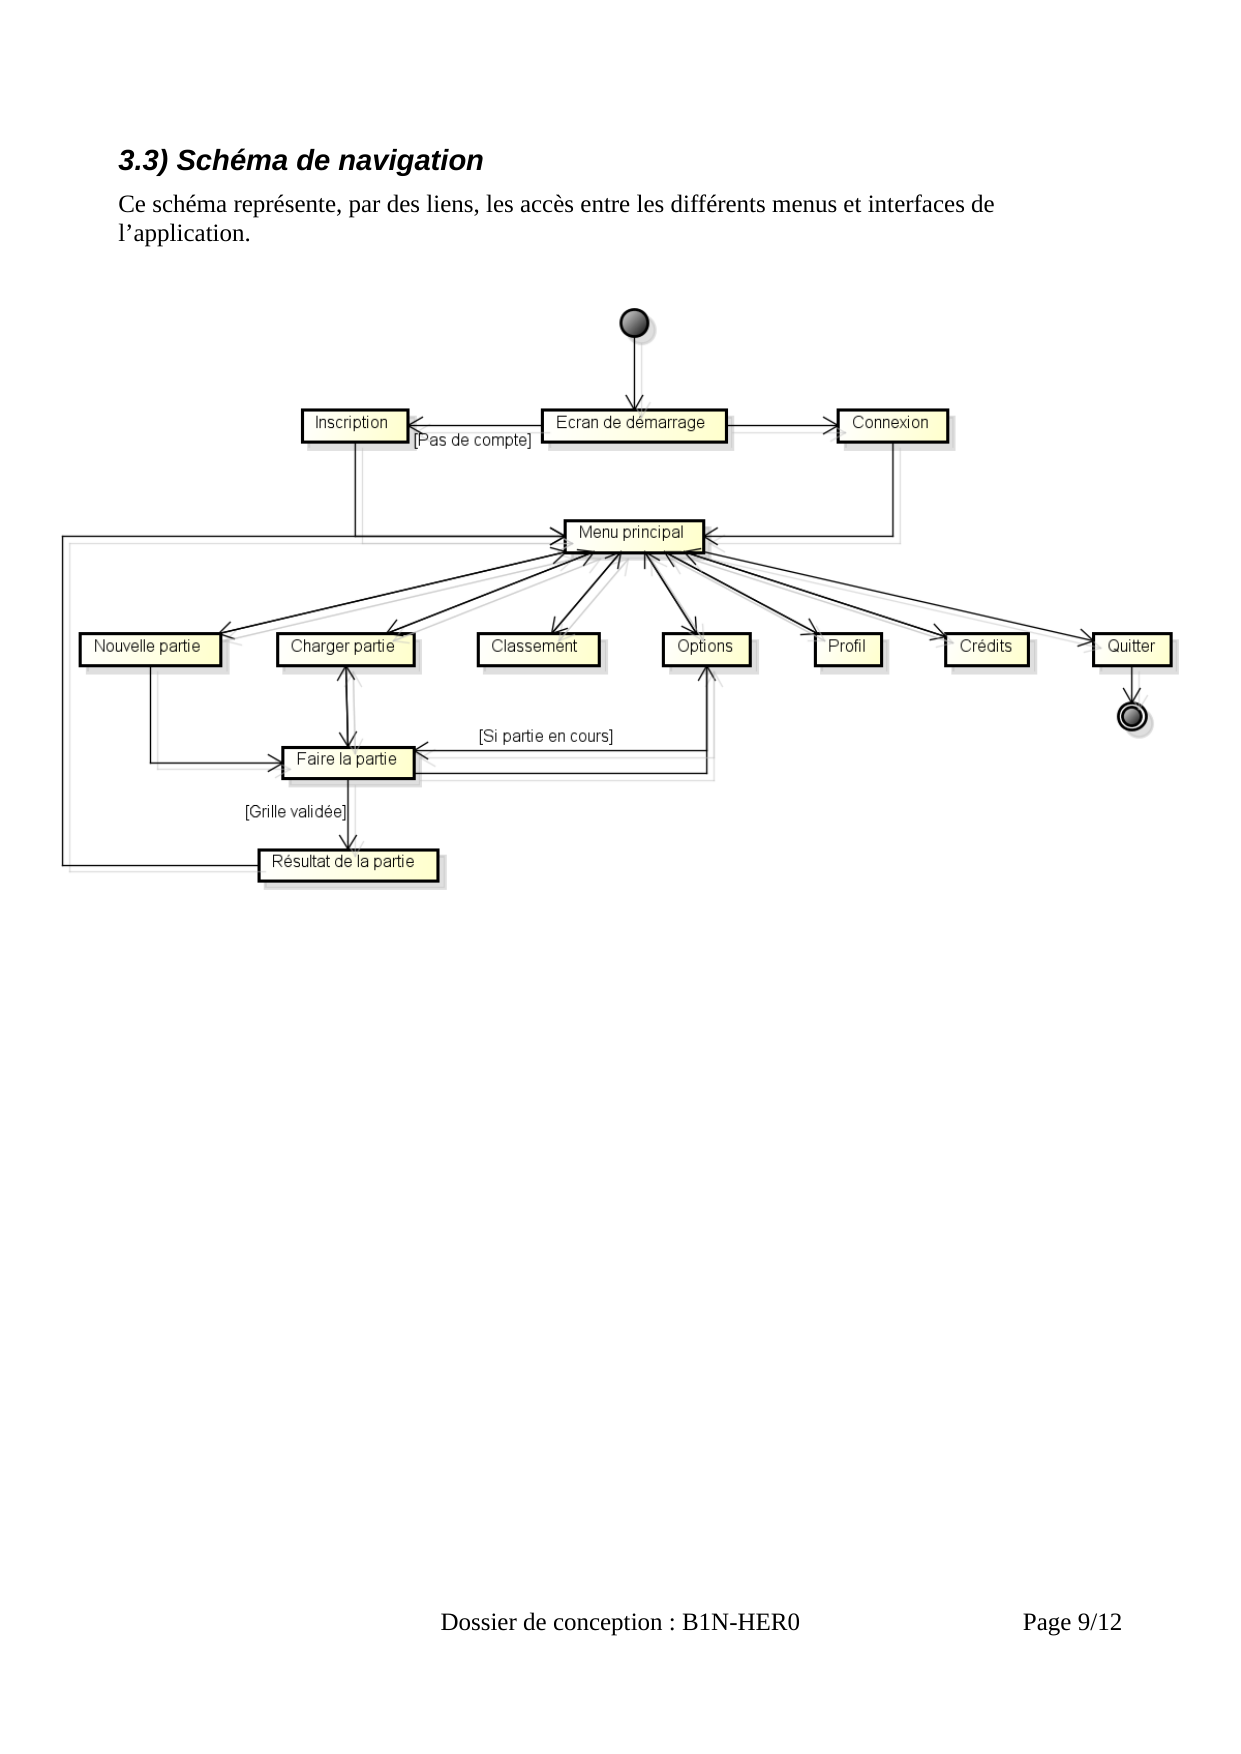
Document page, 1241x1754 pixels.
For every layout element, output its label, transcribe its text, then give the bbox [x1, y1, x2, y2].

text Ce schéma représente, par des liens, les accès entre les différents menus et interfaces de l’application. [118, 189, 1122, 247]
picture [59, 307, 1182, 893]
subtitle 3.3) Schéma de navigation [118, 143, 1122, 177]
